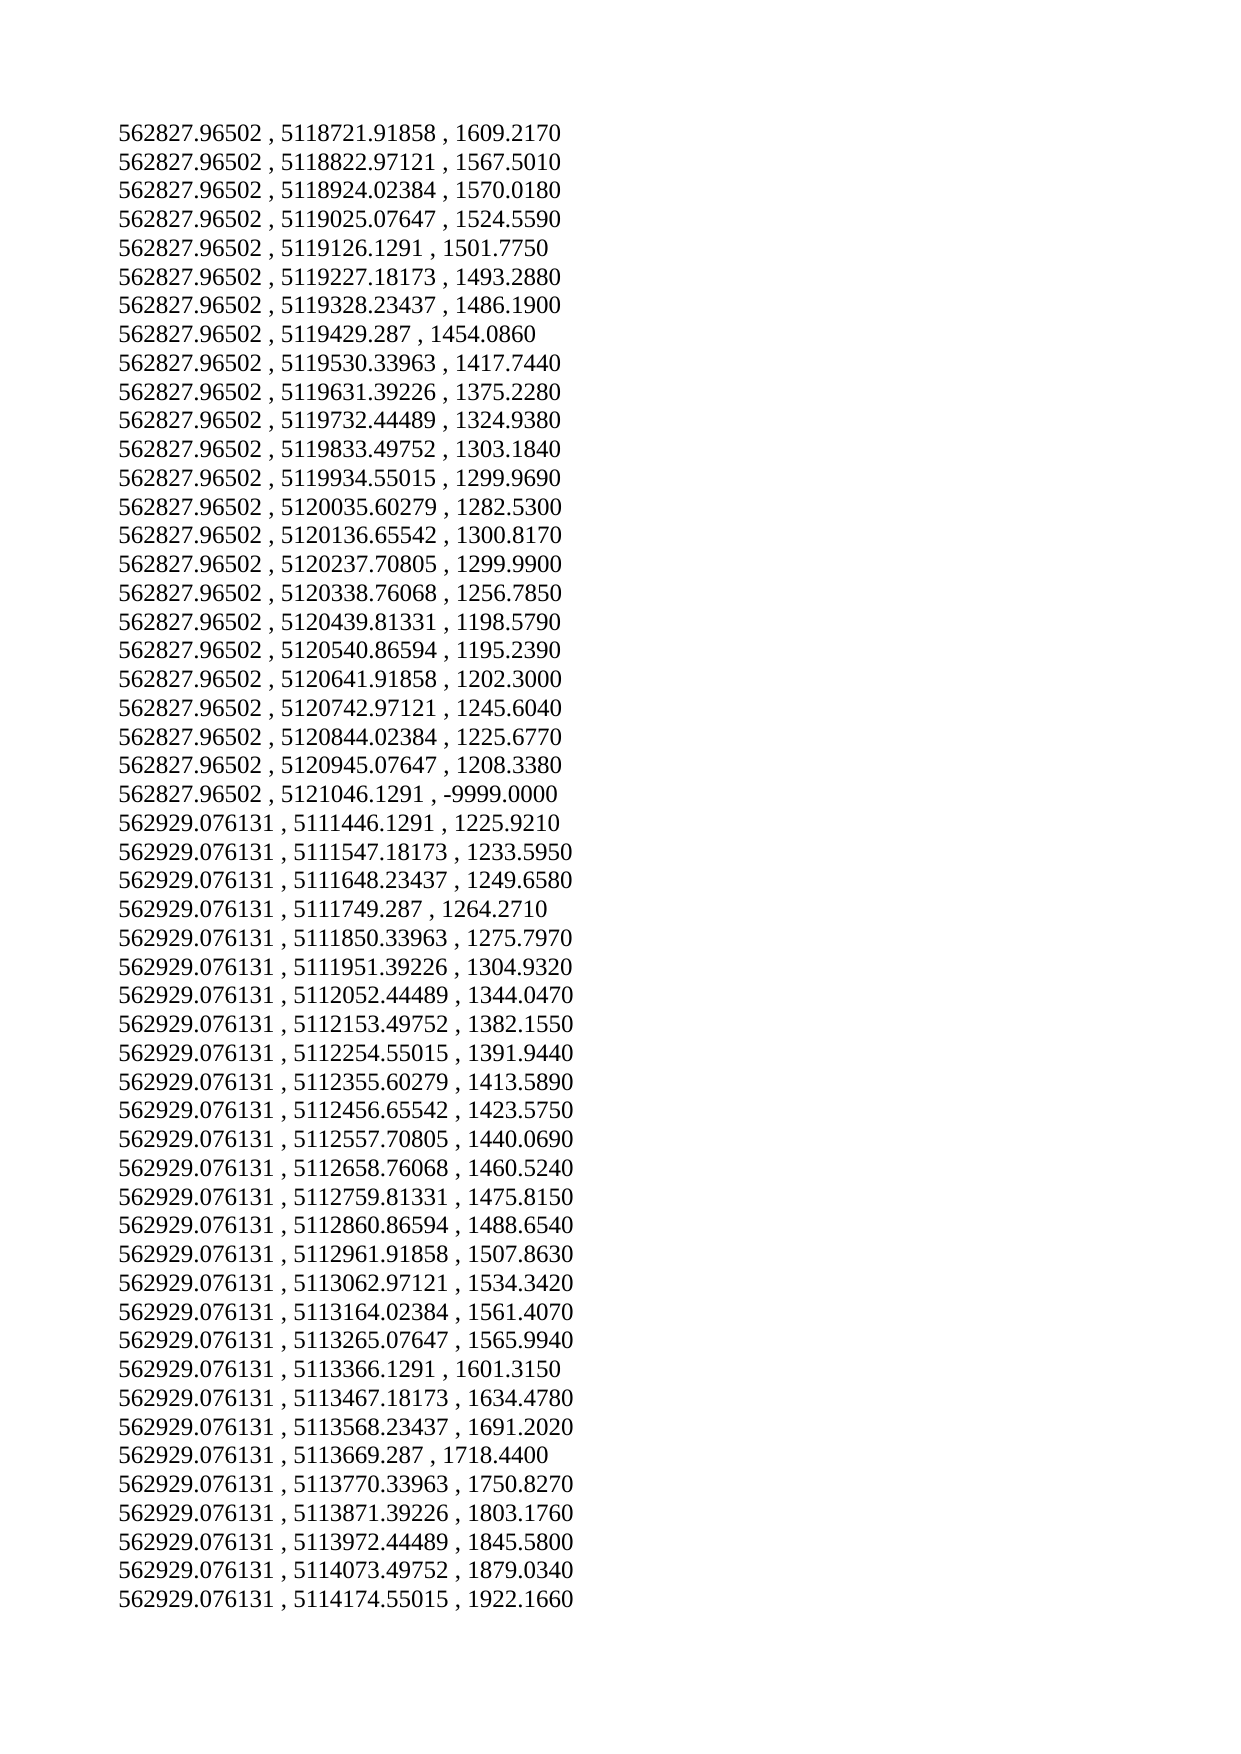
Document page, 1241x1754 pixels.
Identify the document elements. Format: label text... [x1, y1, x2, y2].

text 562929.076131 , 5112456.65542 , 1423.5750 [118, 1096, 1122, 1124]
text 562929.076131 , 5113366.1291 , 1601.3150 [118, 1354, 1122, 1383]
text 562929.076131 , 5113062.97121 , 1534.3420 [118, 1268, 1122, 1297]
text 562929.076131 , 5112153.49752 , 1382.1550 [118, 1009, 1122, 1038]
text 562827.96502 , 5120844.02384 , 1225.6770 [118, 722, 1122, 751]
text 562929.076131 , 5111951.39226 , 1304.9320 [118, 952, 1122, 981]
text 562827.96502 , 5119833.49752 , 1303.1840 [118, 434, 1122, 463]
text 562827.96502 , 5119025.07647 , 1524.5590 [118, 204, 1122, 233]
text 562827.96502 , 5120237.70805 , 1299.9900 [118, 549, 1122, 578]
text 562929.076131 , 5111547.18173 , 1233.5950 [118, 837, 1122, 866]
text 562929.076131 , 5112961.91858 , 1507.8630 [118, 1239, 1122, 1268]
text 562827.96502 , 5118721.91858 , 1609.2170 [118, 118, 1122, 147]
text 562929.076131 , 5113467.18173 , 1634.4780 [118, 1383, 1122, 1412]
text 562929.076131 , 5112052.44489 , 1344.0470 [118, 981, 1122, 1009]
text 562929.076131 , 5112557.70805 , 1440.0690 [118, 1124, 1122, 1153]
text 562827.96502 , 5119429.287 , 1454.0860 [118, 319, 1122, 348]
text 562929.076131 , 5113972.44489 , 1845.5800 [118, 1527, 1122, 1556]
text 562827.96502 , 5119631.39226 , 1375.2280 [118, 377, 1122, 406]
text 562929.076131 , 5112860.86594 , 1488.6540 [118, 1211, 1122, 1239]
text 562929.076131 , 5111850.33963 , 1275.7970 [118, 923, 1122, 952]
text 562827.96502 , 5120945.07647 , 1208.3380 [118, 751, 1122, 779]
text 562827.96502 , 5119227.18173 , 1493.2880 [118, 262, 1122, 291]
text 562827.96502 , 5120136.65542 , 1300.8170 [118, 521, 1122, 549]
text 562929.076131 , 5112759.81331 , 1475.8150 [118, 1182, 1122, 1211]
text 562929.076131 , 5114174.55015 , 1922.1660 [118, 1584, 1122, 1613]
text 562827.96502 , 5120742.97121 , 1245.6040 [118, 693, 1122, 722]
text 562827.96502 , 5119934.55015 , 1299.9690 [118, 463, 1122, 492]
text 562929.076131 , 5113265.07647 , 1565.9940 [118, 1326, 1122, 1354]
text 562827.96502 , 5120540.86594 , 1195.2390 [118, 636, 1122, 664]
text 562827.96502 , 5120035.60279 , 1282.5300 [118, 492, 1122, 521]
text 562929.076131 , 5113770.33963 , 1750.8270 [118, 1469, 1122, 1498]
text 562929.076131 , 5113164.02384 , 1561.4070 [118, 1297, 1122, 1326]
text 562827.96502 , 5118822.97121 , 1567.5010 [118, 147, 1122, 176]
text 562929.076131 , 5112658.76068 , 1460.5240 [118, 1153, 1122, 1182]
text 562827.96502 , 5120439.81331 , 1198.5790 [118, 607, 1122, 636]
text 562827.96502 , 5121046.1291 , -9999.0000 [118, 779, 1122, 808]
text 562827.96502 , 5118924.02384 , 1570.0180 [118, 176, 1122, 204]
text 562827.96502 , 5119732.44489 , 1324.9380 [118, 406, 1122, 434]
text 562827.96502 , 5120641.91858 , 1202.3000 [118, 664, 1122, 693]
text 562929.076131 , 5112254.55015 , 1391.9440 [118, 1038, 1122, 1067]
text 562827.96502 , 5120338.76068 , 1256.7850 [118, 578, 1122, 607]
text 562929.076131 , 5111749.287 , 1264.2710 [118, 894, 1122, 923]
text 562929.076131 , 5114073.49752 , 1879.0340 [118, 1556, 1122, 1584]
text 562827.96502 , 5119126.1291 , 1501.7750 [118, 233, 1122, 262]
text 562929.076131 , 5112355.60279 , 1413.5890 [118, 1067, 1122, 1096]
text 562827.96502 , 5119530.33963 , 1417.7440 [118, 348, 1122, 377]
text 562929.076131 , 5113568.23437 , 1691.2020 [118, 1412, 1122, 1441]
text 562929.076131 , 5113871.39226 , 1803.1760 [118, 1498, 1122, 1527]
text 562929.076131 , 5111446.1291 , 1225.9210 [118, 808, 1122, 837]
text 562929.076131 , 5113669.287 , 1718.4400 [118, 1441, 1122, 1469]
text 562929.076131 , 5111648.23437 , 1249.6580 [118, 866, 1122, 894]
text 562827.96502 , 5119328.23437 , 1486.1900 [118, 291, 1122, 319]
